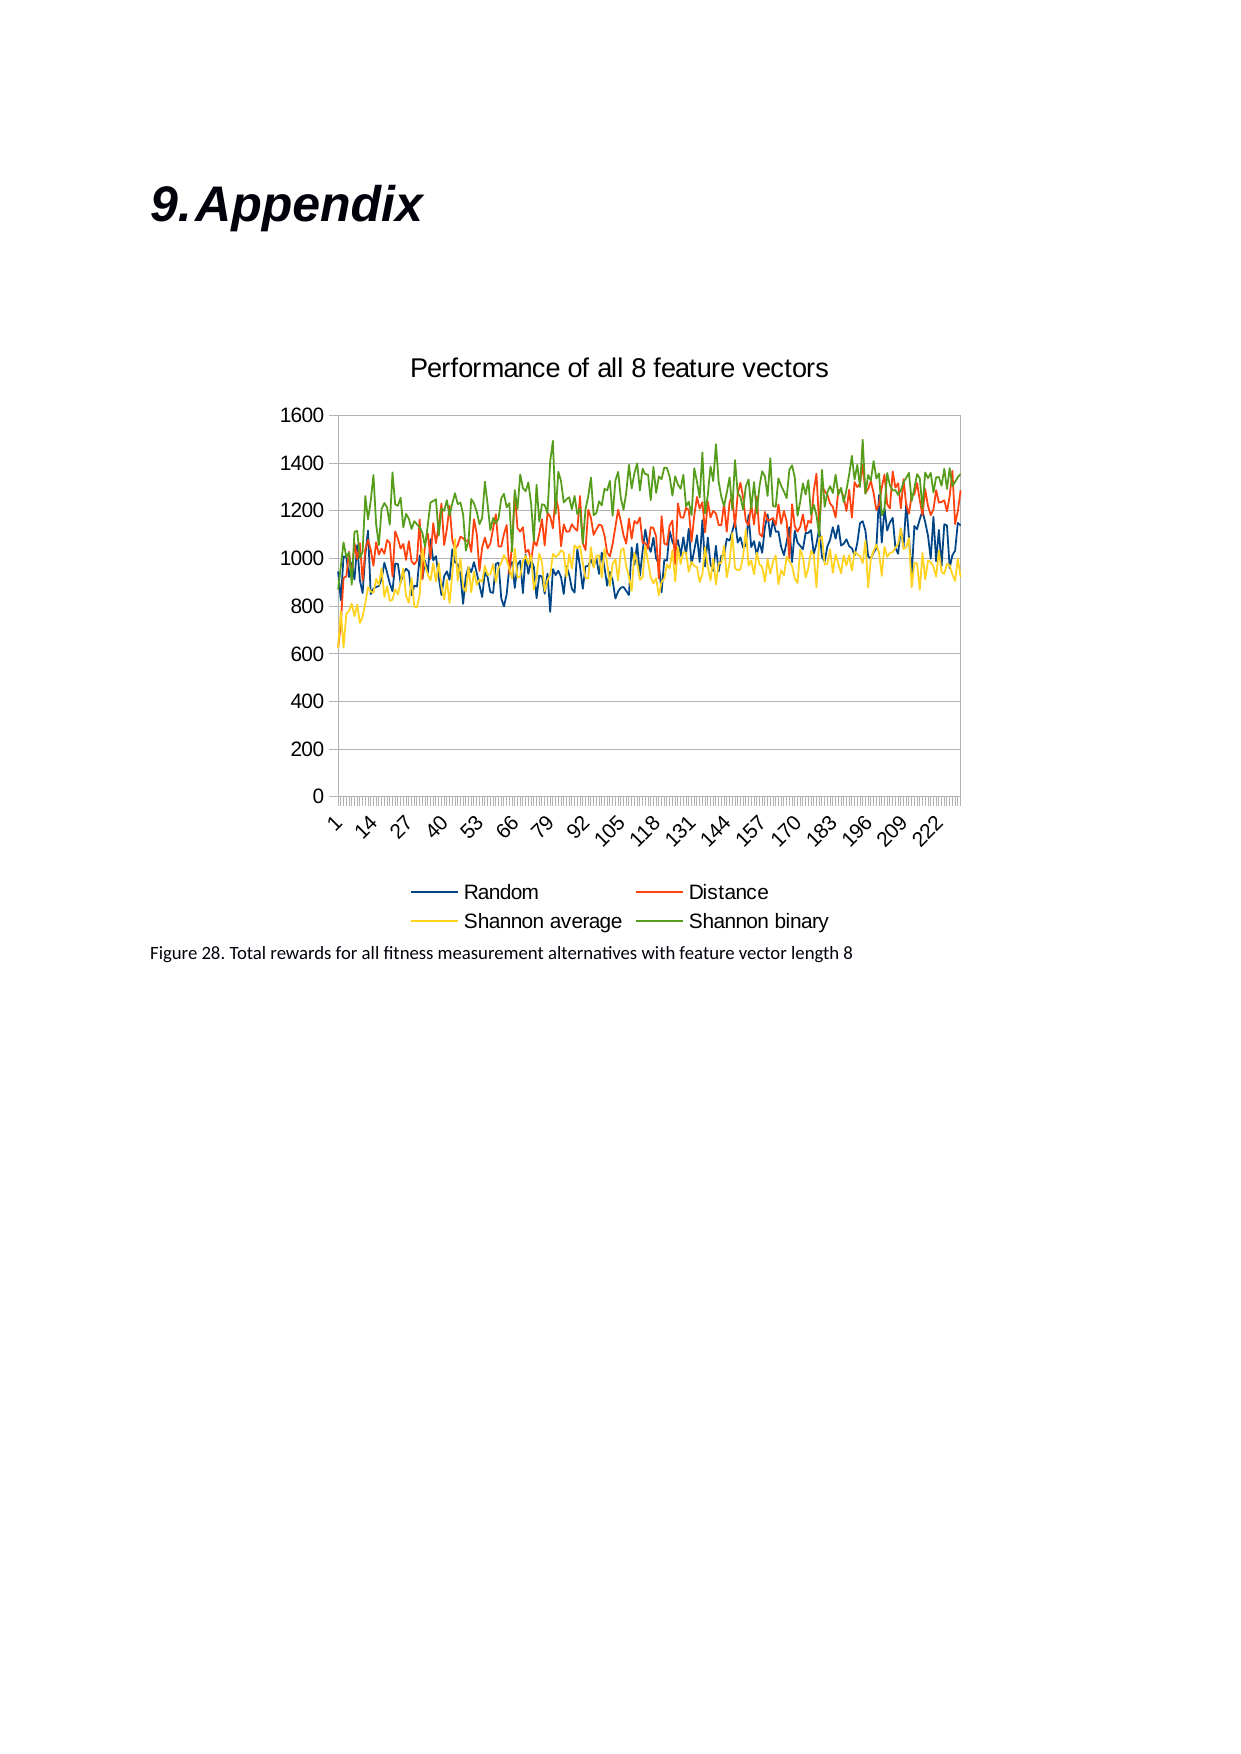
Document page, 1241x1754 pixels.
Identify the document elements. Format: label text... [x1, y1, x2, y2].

text Figure 28. Total rewards for all fitness measurement alternatives with feature vector length 8 [150, 325, 1090, 964]
subtitle Appendix [150, 175, 1090, 232]
